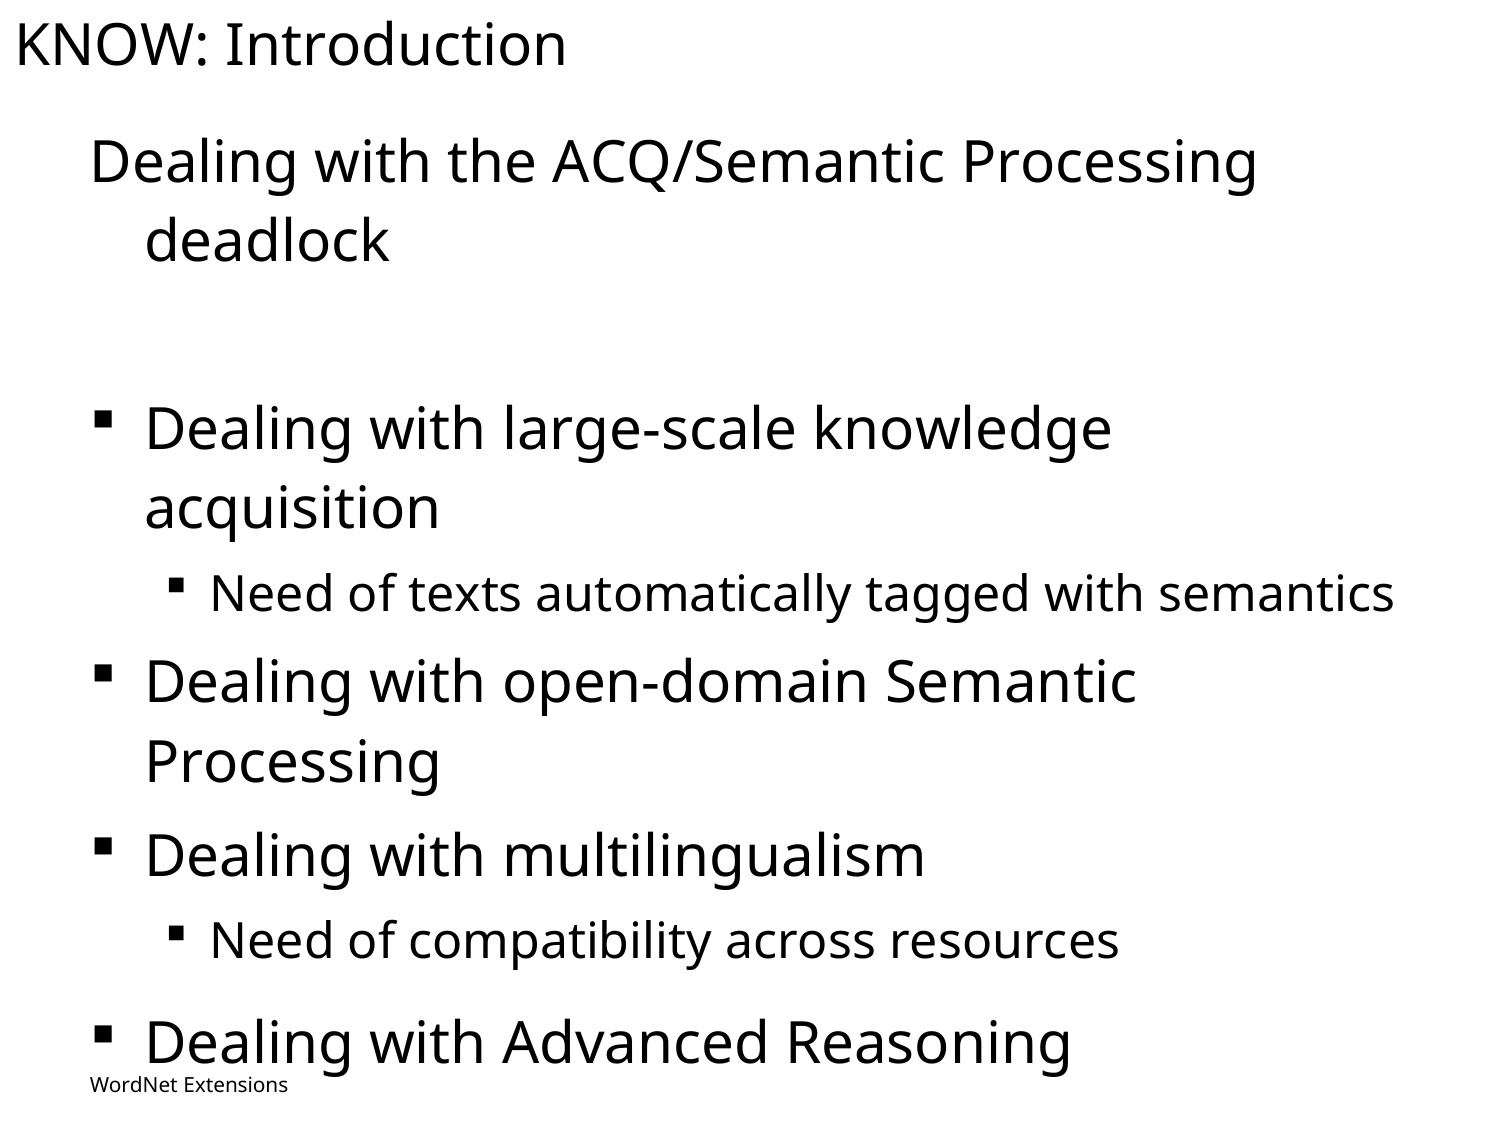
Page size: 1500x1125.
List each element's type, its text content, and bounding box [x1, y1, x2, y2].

list Dealing with the ACQ/Semantic Processing deadlock Dealing with large-scale knowledge acquisition Need of texts automatically tagged with semantics Dealing with open-domain Semantic Processing Dealing with multilingualism Need of compatibility across resources Dealing with Advanced Reasoning Dealing with Semantic and Reasoning IR applications [75, 112, 1438, 1125]
title KNOW: Introduction [0, 0, 1500, 86]
